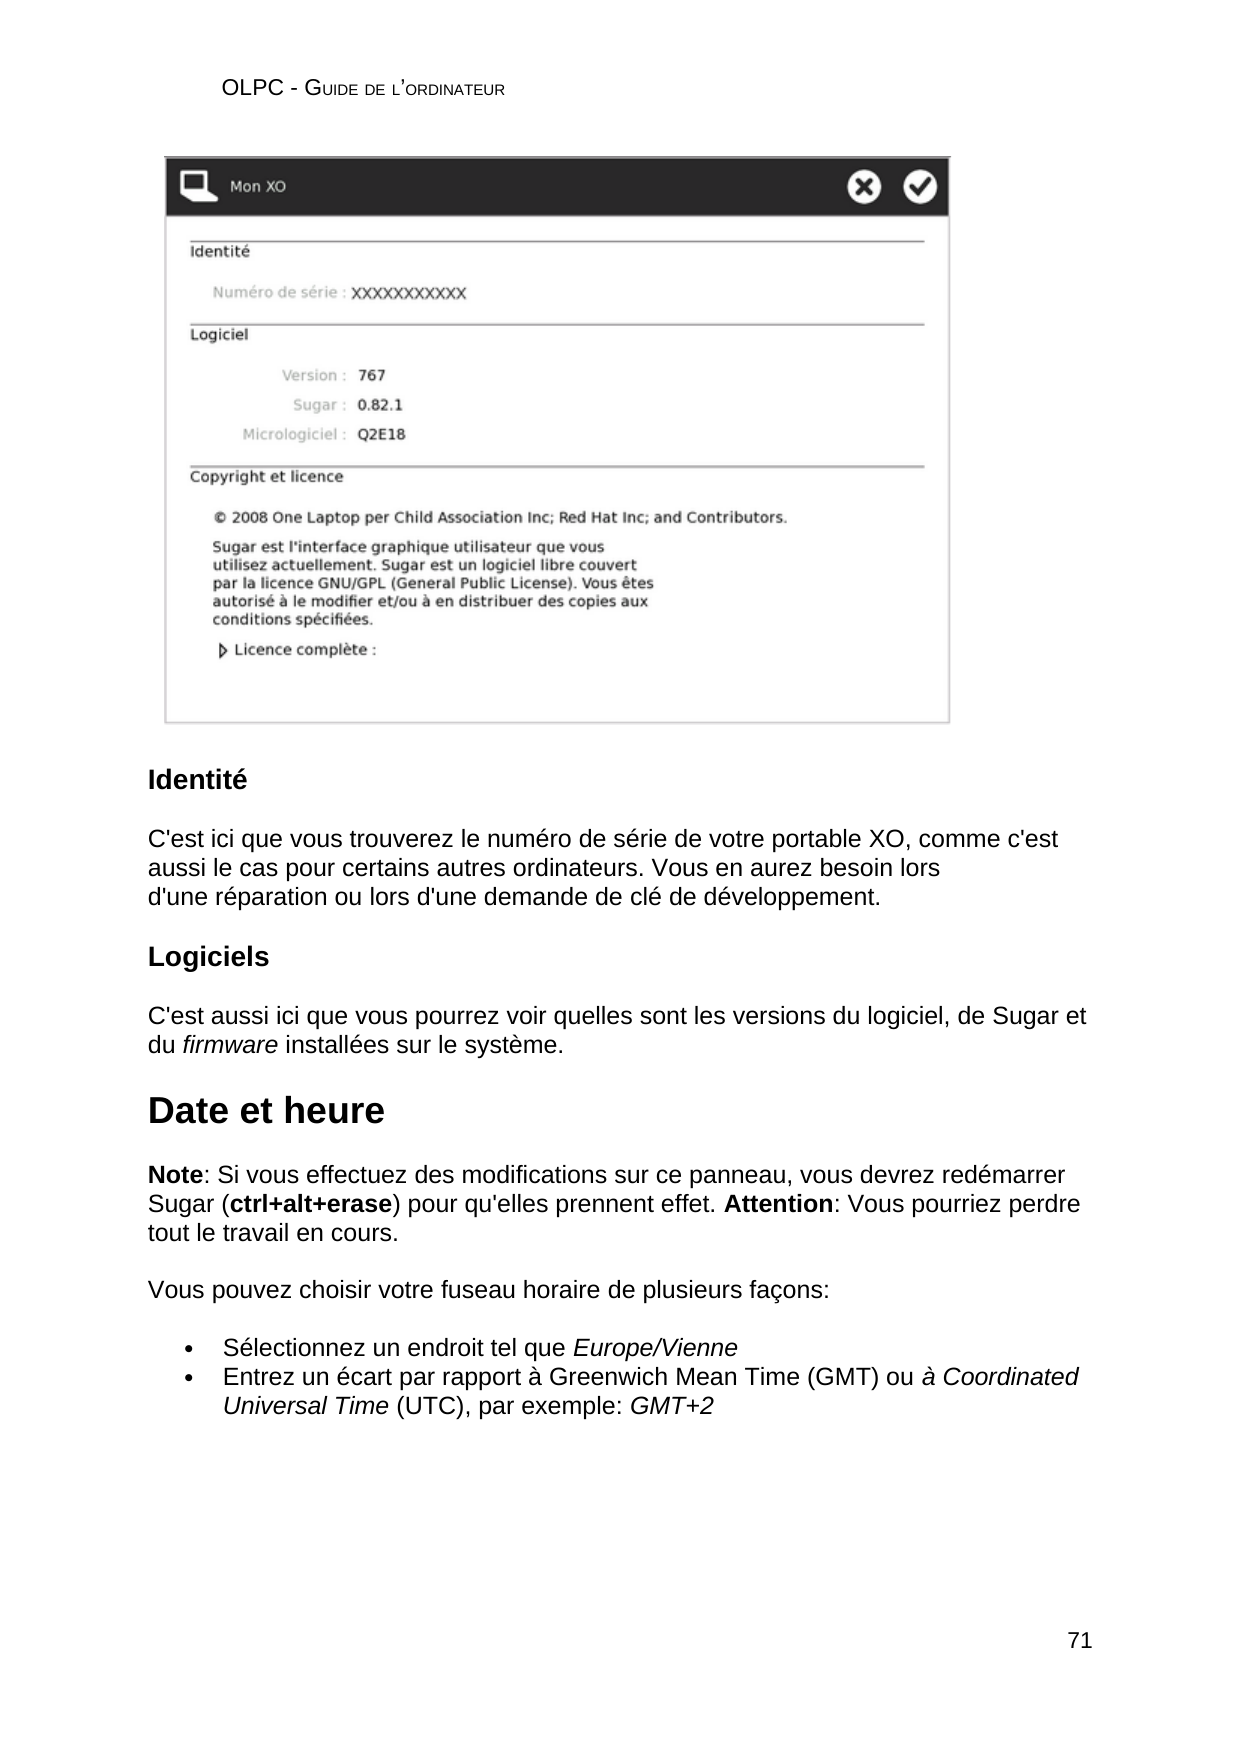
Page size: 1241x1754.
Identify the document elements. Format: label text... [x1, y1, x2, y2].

text C'est ici que vous trouverez le numéro de série de votre portable XO, comme c'est aussi le cas pour certains autres ordinateurs. Vous en aurez besoin lors d'une réparation ou lors d'une demande de clé de développement. [148, 824, 1092, 910]
text Note: Si vous effectuez des modifications sur ce panneau, vous devrez redémarrer Sugar (ctrl+alt+erase) pour qu'elles prennent effet. Attention: Vous pourriez perdre tout le travail en cours. [148, 1160, 1092, 1246]
list Sélectionnez un endroit tel que Europe/Vienne [185, 1333, 1092, 1362]
list Entrez un écart par rapport à Greenwich Mean Time (GMT) ou à Coordinated Universal Time (UTC), par exemple: GMT+2 [185, 1362, 1092, 1420]
text Date et heure [148, 1088, 1092, 1131]
text C'est aussi ici que vous pourrez voir quelles sont les versions du logiciel, de Sugar et du firmware installées sur le système. [148, 1001, 1092, 1059]
text Identité [148, 763, 1092, 795]
text Logiciels [148, 939, 1092, 972]
text Vous pouvez choisir votre fuseau horaire de plusieurs façons: [148, 1276, 1092, 1304]
picture [164, 156, 952, 725]
